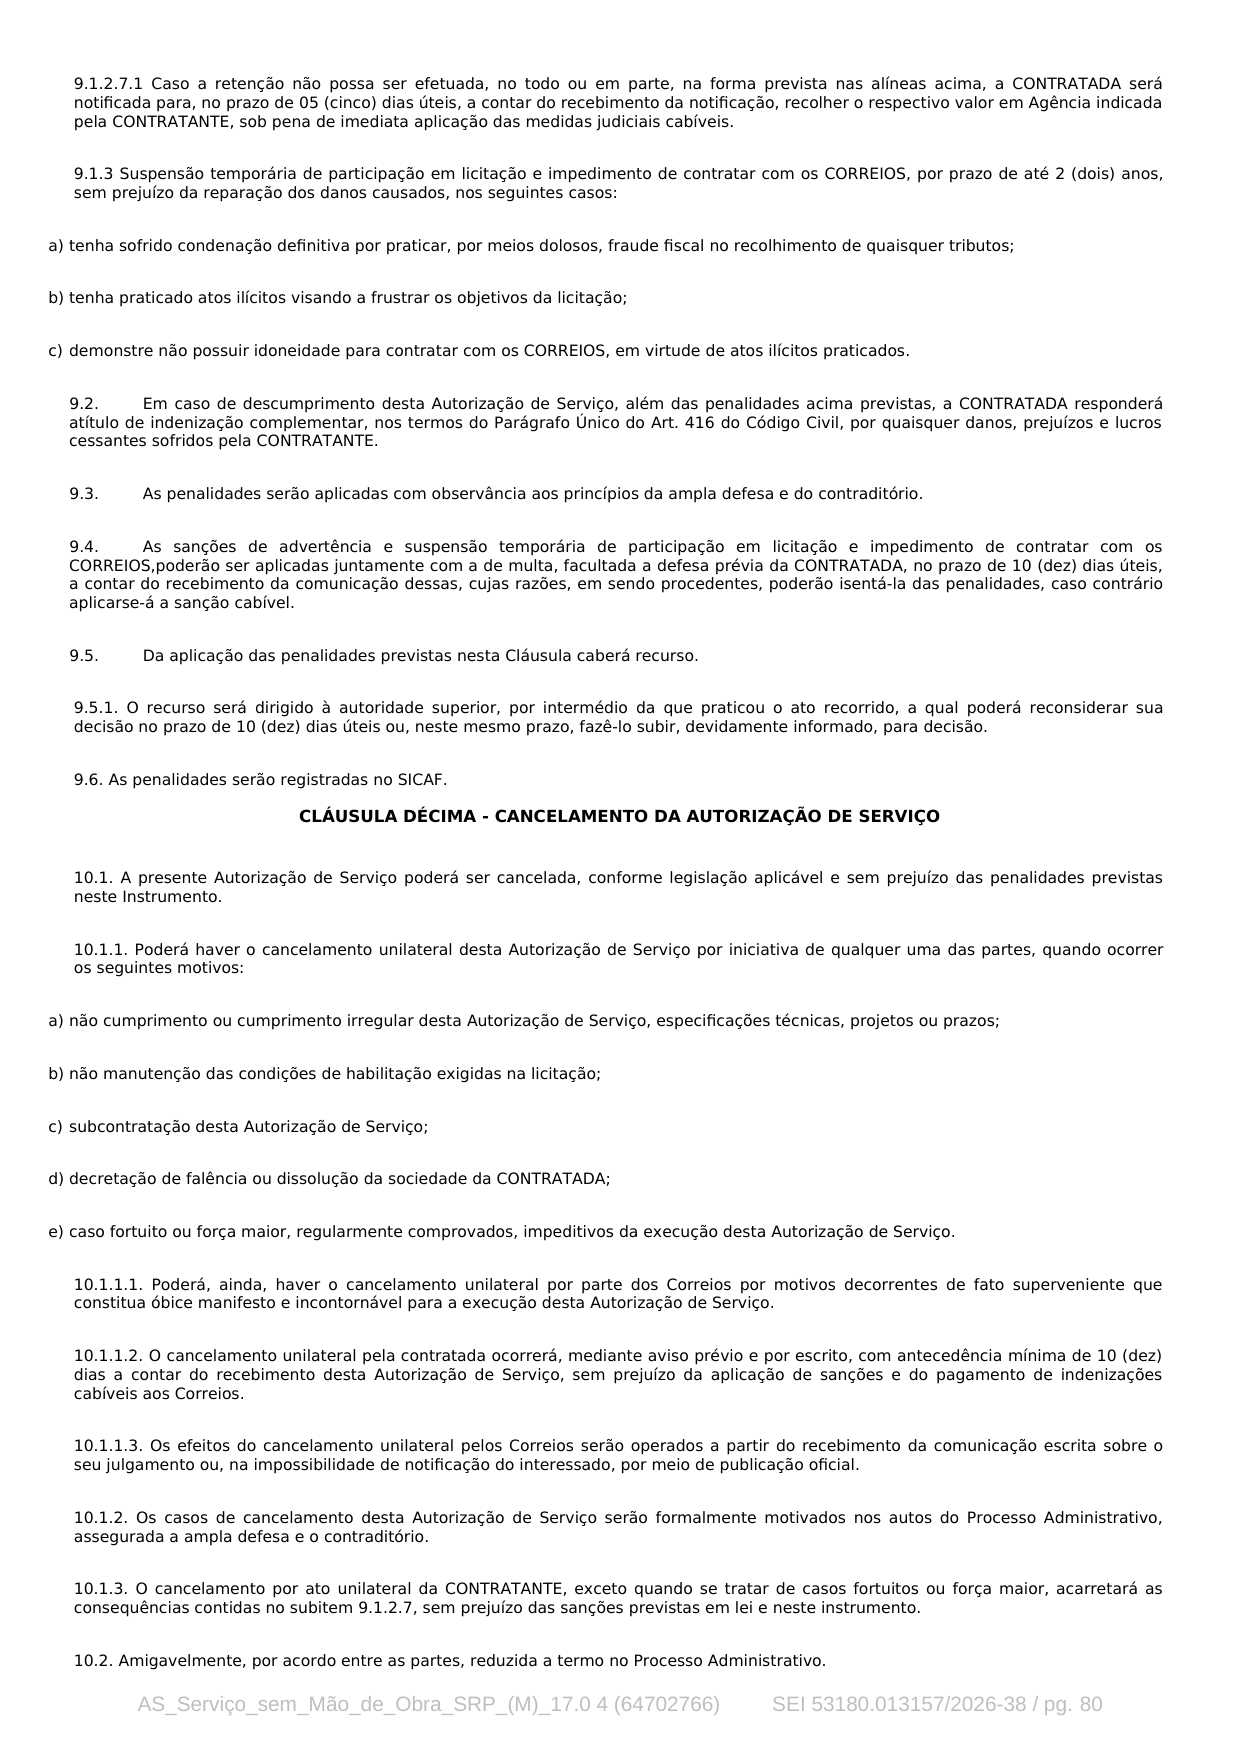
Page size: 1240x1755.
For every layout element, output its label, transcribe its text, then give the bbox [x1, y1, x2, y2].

list Da aplicação das penalidades previstas nesta Cláusula caberá recurso. [69, 647, 1165, 665]
list tenha praticado atos ilícitos visando a frustrar os objetivos da licitação; [48, 289, 1165, 308]
text 10.1.3. O cancelamento por ato unilateral da CONTRATANTE, exceto quando se tratar de casos fortuitos ou força maior, acarretará as consequências contidas no subitem 9.1.2.7, sem prejuízo das sanções previstas em lei e neste instrumento. [74, 1580, 1165, 1617]
text 9.1.2.7.1 Caso a retenção não possa ser efetuada, no todo ou em parte, na forma prevista nas alíneas acima, a CONTRATADA será notificada para, no prazo de 05 (cinco) dias úteis, a contar do recebimento da notificação, recolher o respectivo valor em Agência indicada pela CONTRATANTE, sob pena de imediata aplicação das medidas judiciais cabíveis. [74, 75, 1165, 131]
list As sanções de advertência e suspensão temporária de participação em licitação e impedimento de contratar com os CORREIOS,poderão ser aplicadas juntamente com a de multa, facultada a defesa prévia da CONTRATADA, no prazo de 10 (dez) dias úteis, a contar do recebimento da comunicação dessas, cujas razões, em sendo procedentes, poderão isentá-la das penalidades, caso contrário aplicarse-á a sanção cabível. [69, 538, 1165, 612]
list subcontratação desta Autorização de Serviço; [48, 1118, 1165, 1136]
text 9.6. As penalidades serão registradas no SICAF. [74, 771, 1165, 789]
list não manutenção das condições de habilitação exigidas na licitação; [48, 1065, 1165, 1083]
text 10.1.1.3. Os efeitos do cancelamento unilateral pelos Correios serão operados a partir do recebimento da comunicação escrita sobre o seu julgamento ou, na impossibilidade de notificação do interessado, por meio de publicação oficial. [74, 1437, 1165, 1474]
text 9.5.1. O recurso será dirigido à autoridade superior, por intermédio da que praticou o ato recorrido, a qual poderá reconsiderar sua decisão no prazo de 10 (dez) dias úteis ou, neste mesmo prazo, fazê-lo subir, devidamente informado, para decisão. [74, 699, 1165, 736]
text 10.1. A presente Autorização de Serviço poderá ser cancelada, conforme legislação aplicável e sem prejuízo das penalidades previstas neste Instrumento. [74, 869, 1165, 906]
list As penalidades serão aplicadas com observância aos princípios da ampla defesa e do contraditório. [69, 485, 1165, 503]
list tenha sofrido condenação definitiva por praticar, por meios dolosos, fraude fiscal no recolhimento de quaisquer tributos; [48, 237, 1165, 255]
text 9.1.3 Suspensão temporária de participação em licitação e impedimento de contratar com os CORREIOS, por prazo de até 2 (dois) anos, sem prejuízo da reparação dos danos causados, nos seguintes casos: [74, 165, 1165, 202]
text 10.1.1.2. O cancelamento unilateral pela contratada ocorrerá, mediante aviso prévio e por escrito, com antecedência mínima de 10 (dez) dias a contar do recebimento desta Autorização de Serviço, sem prejuízo da aplicação de sanções e do pagamento de indenizações cabíveis aos Correios. [74, 1347, 1165, 1403]
list demonstre não possuir idoneidade para contratar com os CORREIOS, em virtude de atos ilícitos praticados. [48, 342, 1165, 360]
list não cumprimento ou cumprimento irregular desta Autorização de Serviço, especificações técnicas, projetos ou prazos; [48, 1012, 1165, 1030]
list caso fortuito ou força maior, regularmente comprovados, impeditivos da execução desta Autorização de Serviço. [48, 1223, 1165, 1241]
text 10.1.1.1. Poderá, ainda, haver o cancelamento unilateral por parte dos Correios por motivos decorrentes de fato superveniente que constitua óbice manifesto e incontornável para a execução desta Autorização de Serviço. [74, 1276, 1165, 1313]
text 10.2. Amigavelmente, por acordo entre as partes, reduzida a termo no Processo Administrativo. [74, 1652, 1165, 1670]
list Em caso de descumprimento desta Autorização de Serviço, além das penalidades acima previstas, a CONTRATADA responderá atítulo de indenização complementar, nos termos do Parágrafo Único do Art. 416 do Código Civil, por quaisquer danos, prejuízos e lucros cessantes sofridos pela CONTRATANTE. [69, 395, 1165, 451]
subtitle CLÁUSULA DÉCIMA - CANCELAMENTO DA AUTORIZAÇÃO DE SERVIÇO [70, 807, 1169, 827]
text 10.1.2. Os casos de cancelamento desta Autorização de Serviço serão formalmente motivados nos autos do Processo Administrativo, assegurada a ampla defesa e o contraditório. [74, 1509, 1165, 1546]
text 10.1.1. Poderá haver o cancelamento unilateral desta Autorização de Serviço por iniciativa de qualquer uma das partes, quando ocorrer os seguintes motivos: [74, 941, 1165, 978]
list decretação de falência ou dissolução da sociedade da CONTRATADA; [48, 1170, 1165, 1188]
